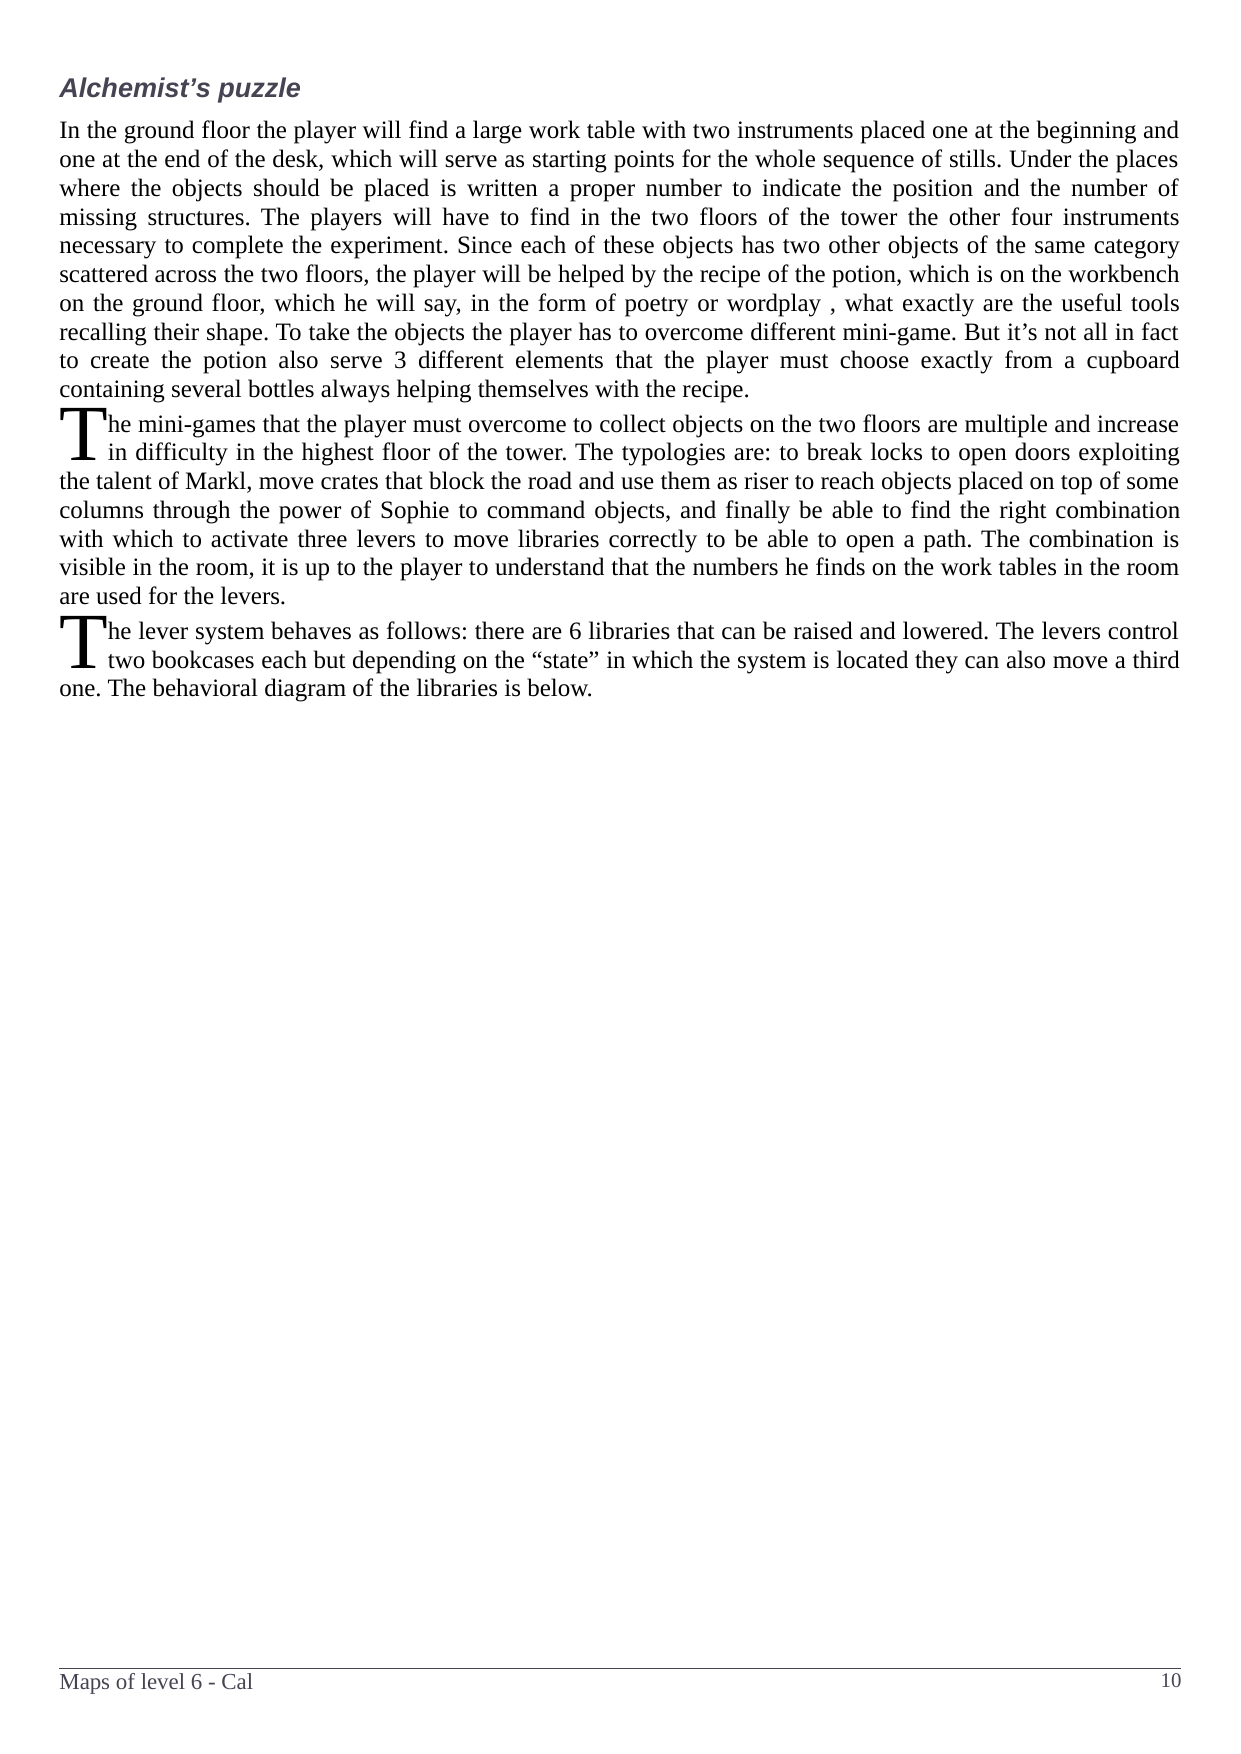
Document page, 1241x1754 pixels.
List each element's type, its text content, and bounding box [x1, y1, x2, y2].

text The lever system behaves as follows: there are 6 libraries that can be raised and lowered. The levers control two bookcases each but depending on the “state” in which the system is located they can also move a third one. The behavioral diagram of the libraries is below. [59, 616, 1181, 702]
text In the ground floor the player will find a large work table with two instruments placed one at the beginning and one at the end of the desk, which will serve as starting points for the whole sequence of stills. Under the places where the objects should be placed is written a proper number to indicate the position and the number of missing structures. The players will have to find in the two floors of the tower the other four instruments necessary to complete the experiment. Since each of these objects has two other objects of the same category scattered across the two floors, the player will be helped by the recipe of the potion, which is on the workbench on the ground floor, which he will say, in the form of poetry or wordplay , what exactly are the useful tools recalling their shape. To take the objects the player has to overcome different mini-game. But it’s not all in fact to create the potion also serve 3 different elements that the player must choose exactly from a cupboard containing several bottles always helping themselves with the recipe. [59, 115, 1181, 403]
text The mini-games that the player must overcome to collect objects on the two floors are multiple and increase in difficulty in the highest floor of the tower. The typologies are: to break locks to open doors exploiting the talent of Markl, move crates that block the road and use them as riser to reach objects placed on top of some columns through the power of Sophie to command objects, and finally be able to find the right combination with which to activate three levers to move libraries correctly to be able to open a path. The combination is visible in the room, it is up to the player to understand that the numbers he finds on the work tables in the room are used for the levers. [59, 409, 1181, 610]
subtitle Alchemist’s puzzle [59, 72, 1181, 103]
